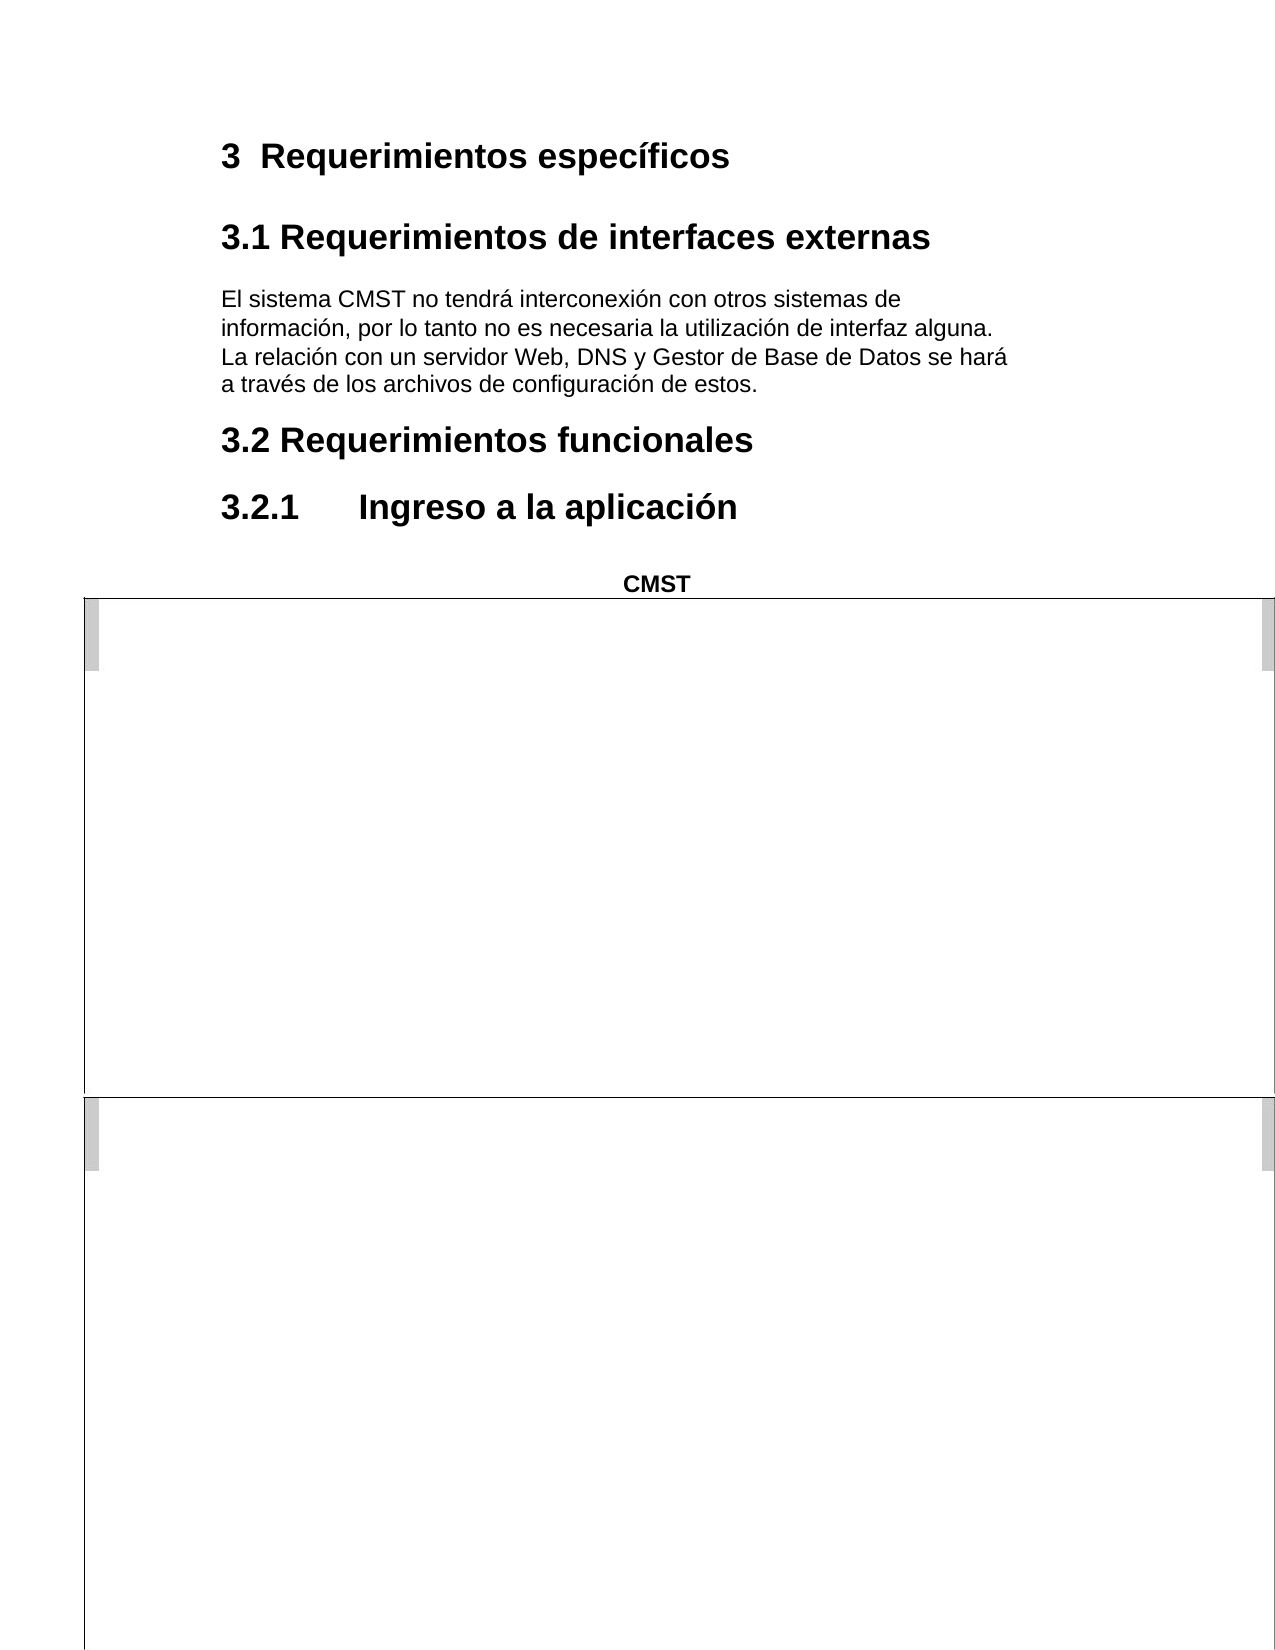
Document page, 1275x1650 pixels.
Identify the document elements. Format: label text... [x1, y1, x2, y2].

list Ingreso a la aplicación [221, 486, 1102, 527]
text 3.1 Requerimientos de interfaces externas [221, 216, 1102, 257]
text 3 Requerimientos específicos [221, 135, 1102, 176]
text El sistema CMST no tendrá interconexión con otros sistemas de información, por lo tanto no es necesaria la utilización de interfaz alguna. [221, 285, 1010, 342]
text La relación con un servidor Web, DNS y Gestor de Base de Datos se hará a través de los archivos de configuración de estos. [221, 343, 1021, 397]
picture [83, 1097, 1275, 1650]
text 3.2 Requerimientos funcionales [221, 419, 1102, 459]
picture [83, 597, 1275, 1094]
text CMST [623, 570, 1102, 597]
